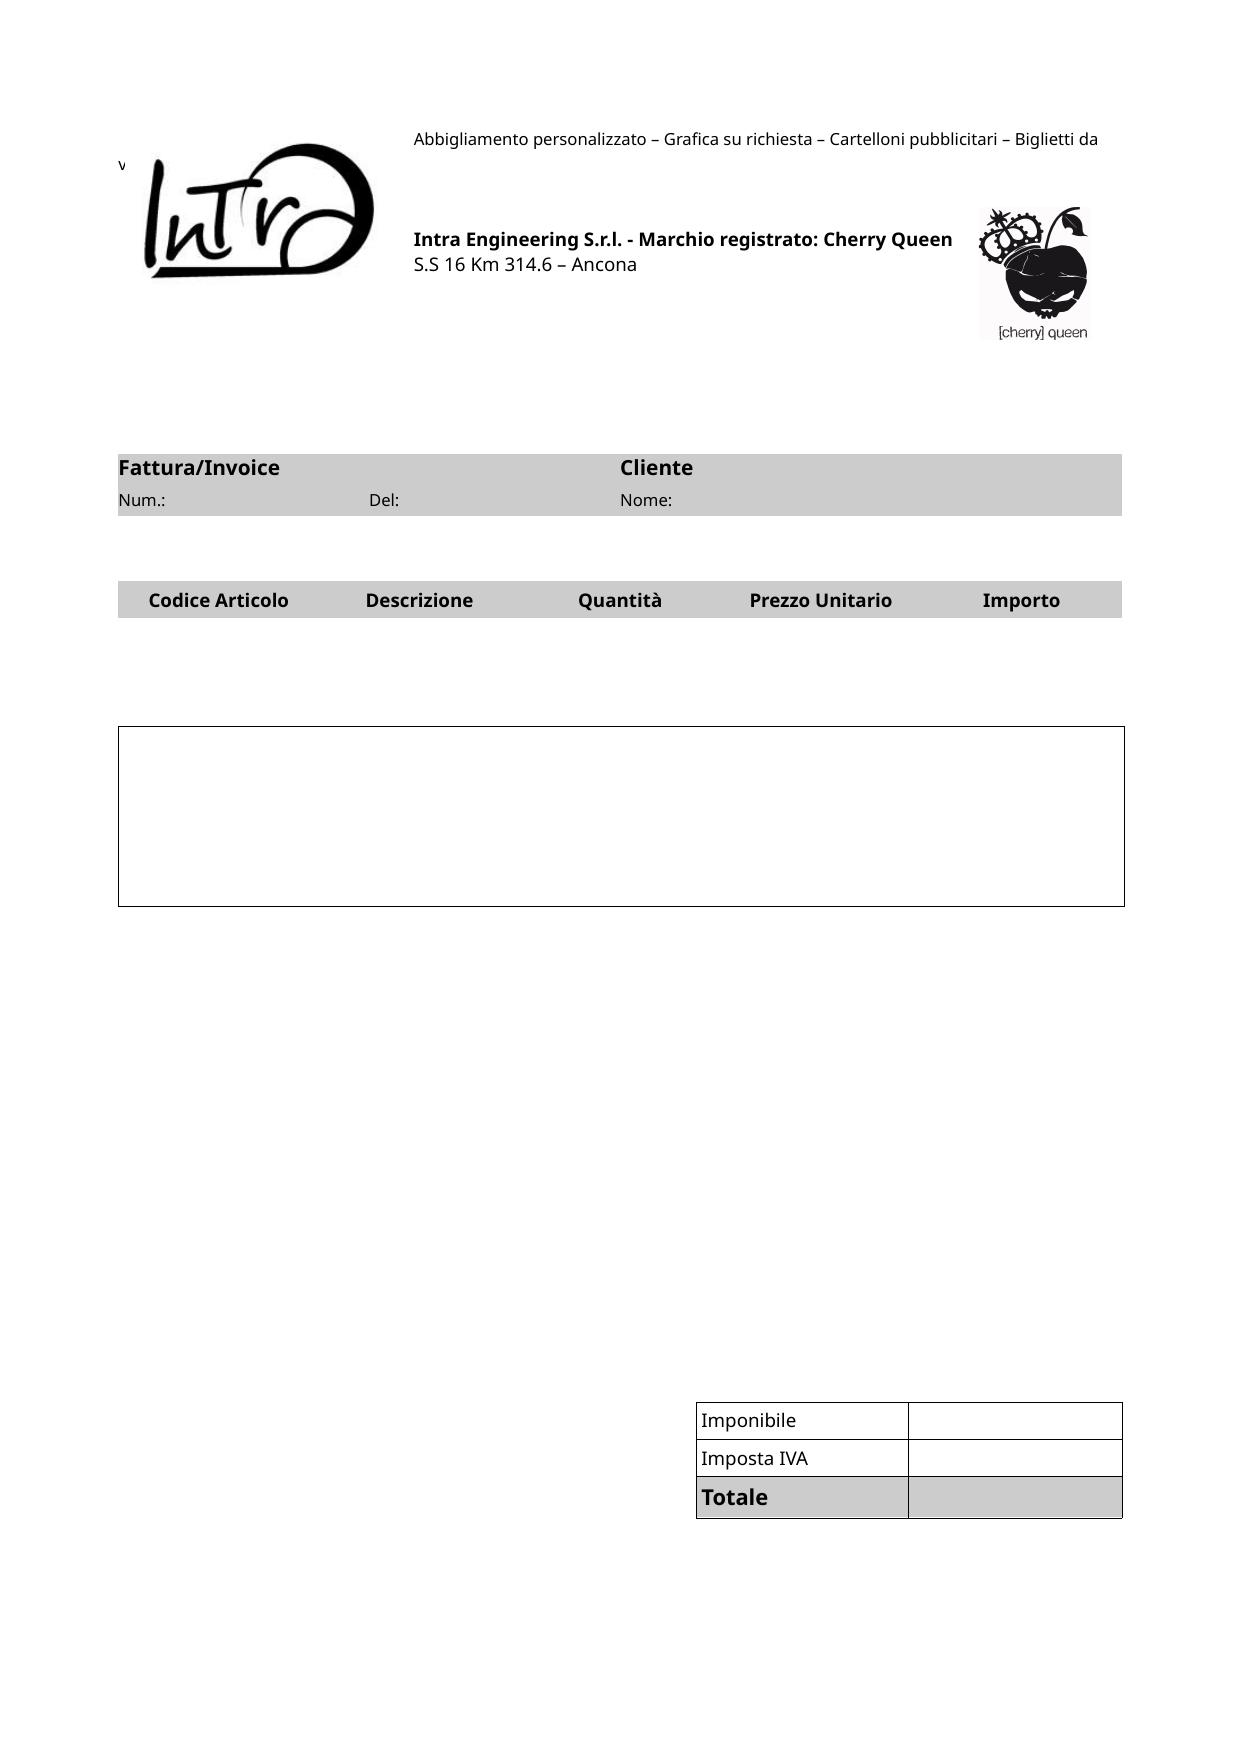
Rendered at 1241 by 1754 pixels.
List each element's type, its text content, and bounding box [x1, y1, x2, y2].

text Abbigliamento personalizzato – Grafica su richiesta – Cartelloni pubblicitari – Biglietti da visita [118, 118, 1122, 175]
text [1091, 251, 1122, 277]
table_header [909, 1403, 1122, 1439]
picture [125, 125, 391, 296]
table_header Prezzo Unitario [720, 581, 921, 618]
table_header Importo [921, 581, 1122, 618]
table_header [118, 1402, 696, 1439]
table_cell [118, 1476, 696, 1517]
table_header Codice Articolo [118, 581, 319, 618]
table_cell [118, 1439, 696, 1476]
table_header Descrizione [319, 581, 520, 618]
table_header Imponibile [697, 1403, 908, 1439]
table_header Quantità [520, 581, 720, 618]
table_cell [909, 1440, 1122, 1476]
table_cell Num.: [118, 482, 369, 516]
table_cell Del: [369, 482, 620, 516]
table_cell Nome: [620, 482, 1122, 516]
table_cell Totale [697, 1477, 908, 1517]
table_header Fattura/Invoice [118, 454, 620, 482]
picture [978, 207, 1091, 340]
table_header Cliente [620, 454, 1122, 482]
table_cell [909, 1477, 1122, 1517]
text S.S 16 Km 314.6 – Ancona [391, 251, 978, 277]
text Intra Engineering S.r.l. - Marchio registrato: Cherry Queen [391, 226, 978, 251]
table_cell Imposta IVA [697, 1440, 908, 1476]
